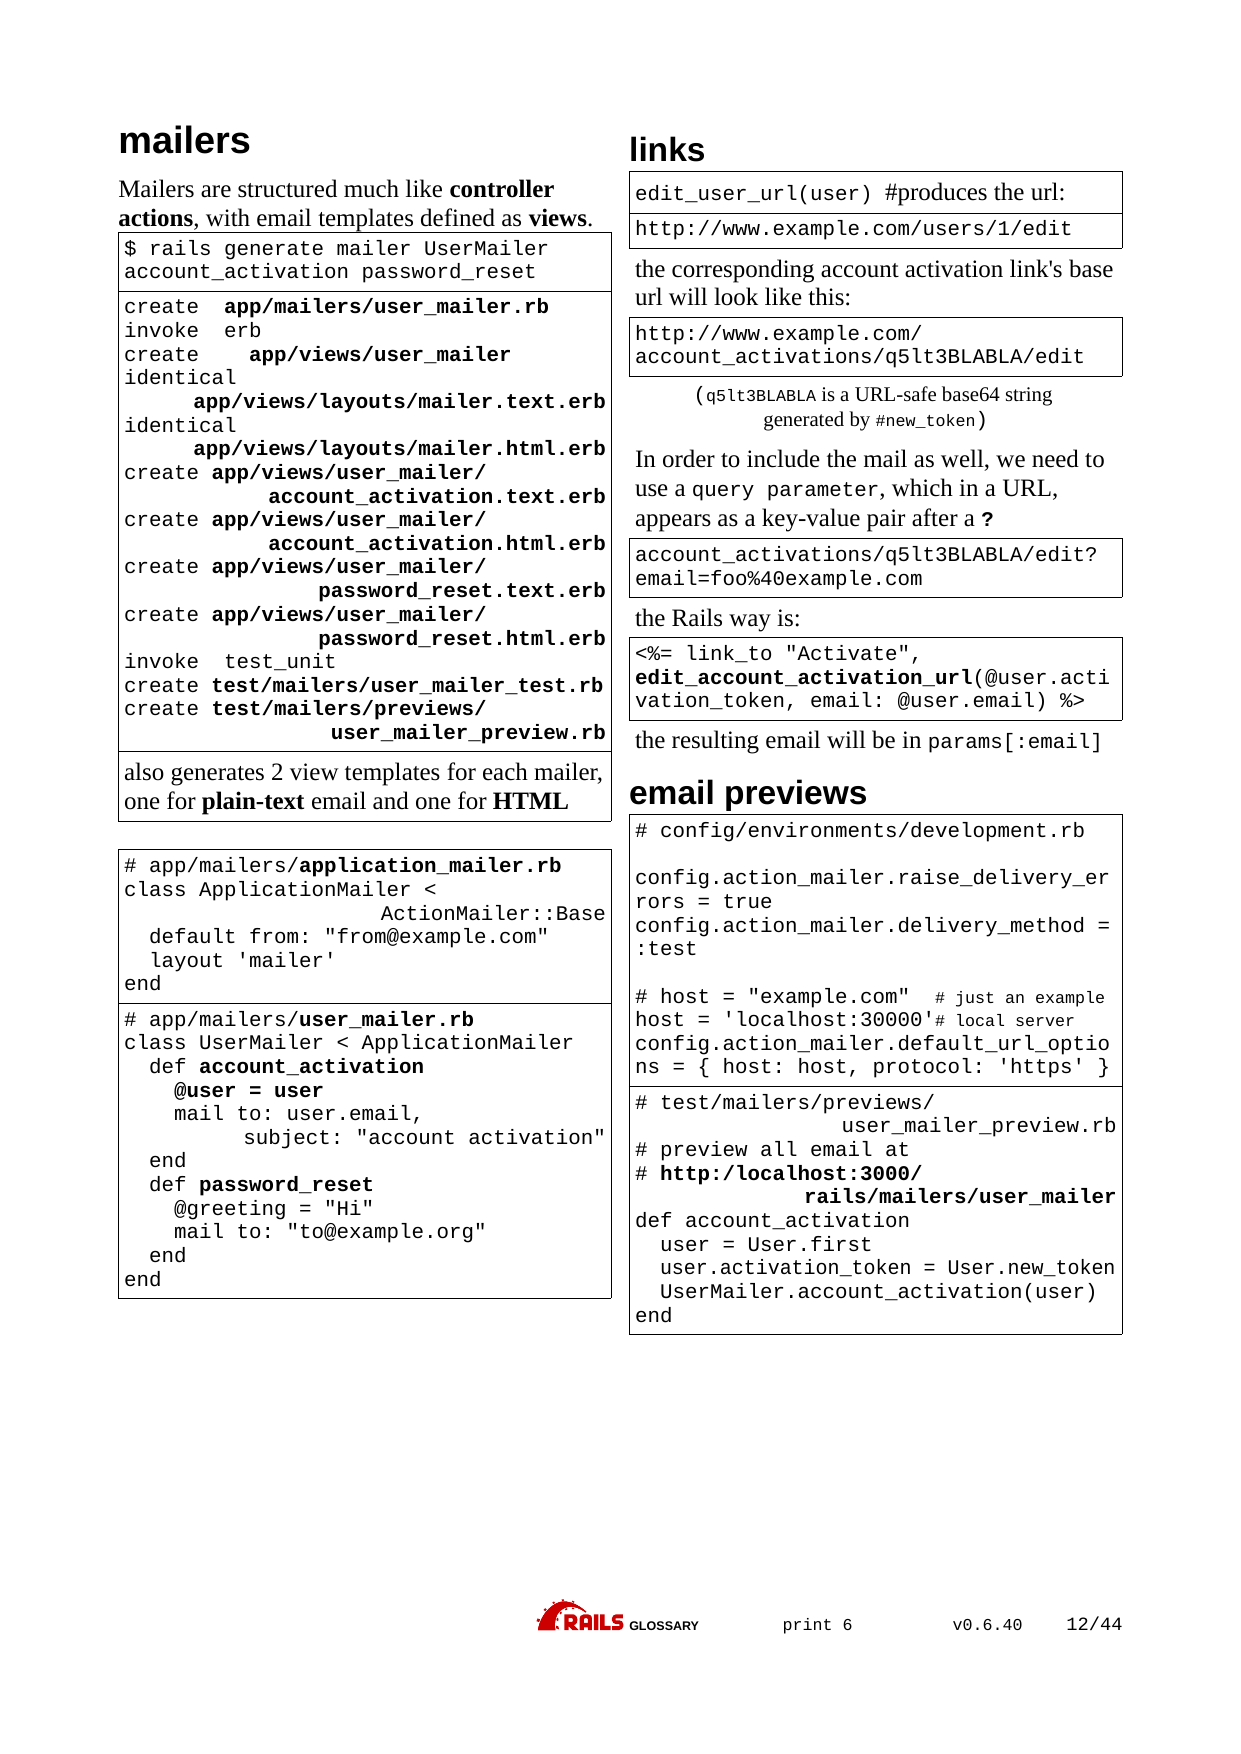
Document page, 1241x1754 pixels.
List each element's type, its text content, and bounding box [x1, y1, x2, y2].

text Mailers are structured much like controller actions, with email templates defined as views. [118, 174, 611, 232]
table_cell the Rails way is: [629, 598, 1122, 637]
table_cell <%= link_to "Activate", edit_account_activation_url(@user.activation_token, email: @user.email) %> [630, 638, 1122, 720]
table_cell also generates 2 view templates for each mailer, one for plain-text email and one for HTML [119, 752, 611, 821]
table_header # app/mailers/application_mailer.rb class ApplicationMailer < ActionMailer::Base default from: "from@example.com" layout 'mailer' end [119, 850, 611, 1003]
table_header $ rails generate mailer UserMailer account_activation password_reset [119, 233, 611, 291]
table_cell In order to include the mail as well, we need to use a query parameter, which in a URL, appears as a key-value pair after a ? [629, 439, 1122, 538]
table_cell create app/mailers/user_mailer.rb invoke erb create app/views/user_mailer identical app/views/layouts/mailer.text.erb identical app/views/layouts/mailer.html.erb create app/views/user_mailer/ account_activation.text.erb create app/views/user_mailer/ account_activation.html.erb create app/views/user_mailer/ password_reset.text.erb create app/views/user_mailer/ password_reset.html.erb invoke test_unit create test/mailers/user_mailer_test.rb create test/mailers/previews/ user_mailer_preview.rb [119, 292, 611, 751]
table_cell (q5lt3BLABLA is a URL-safe base64 string generated by #new_token) [629, 377, 1122, 439]
table_header edit_user_url(user) #produces the url: [630, 172, 1122, 213]
table_cell # test/mailers/previews/ user_mailer_preview.rb # preview all email at # http:/localhost:3000/ rails/mailers/user_mailer def account_activation user = User.first user.activation_token = User.new_token UserMailer.account_activation(user) end [630, 1087, 1122, 1334]
table_header # config/environments/development.rb config.action_mailer.raise_delivery_errors = true config.action_mailer.delivery_method = :test # host = "example.com" # just an example host = 'localhost:30000'# local server config.action_mailer.default_url_options = { host: host, protocol: 'https' } [630, 815, 1122, 1086]
table_cell the corresponding account activation link's base url will look like this: [629, 249, 1122, 317]
subtitle email previews [629, 773, 1122, 811]
subtitle mailers [118, 118, 611, 162]
table_cell the resulting email will be in params[:email] [629, 721, 1122, 761]
table_cell http://www.example.com/account_activations/q5lt3BLABLA/edit [630, 318, 1122, 376]
table_cell # app/mailers/user_mailer.rb class UserMailer < ApplicationMailer def account_activation @user = user mail to: user.email, subject: "account activation" end def password_reset @greeting = "Hi" mail to: "to@example.org" end end [119, 1004, 611, 1298]
table_cell account_activations/q5lt3BLABLA/edit?email=foo%40example.com [630, 539, 1122, 597]
subtitle links [629, 130, 1122, 168]
table_cell http://www.example.com/users/1/edit [630, 214, 1122, 248]
